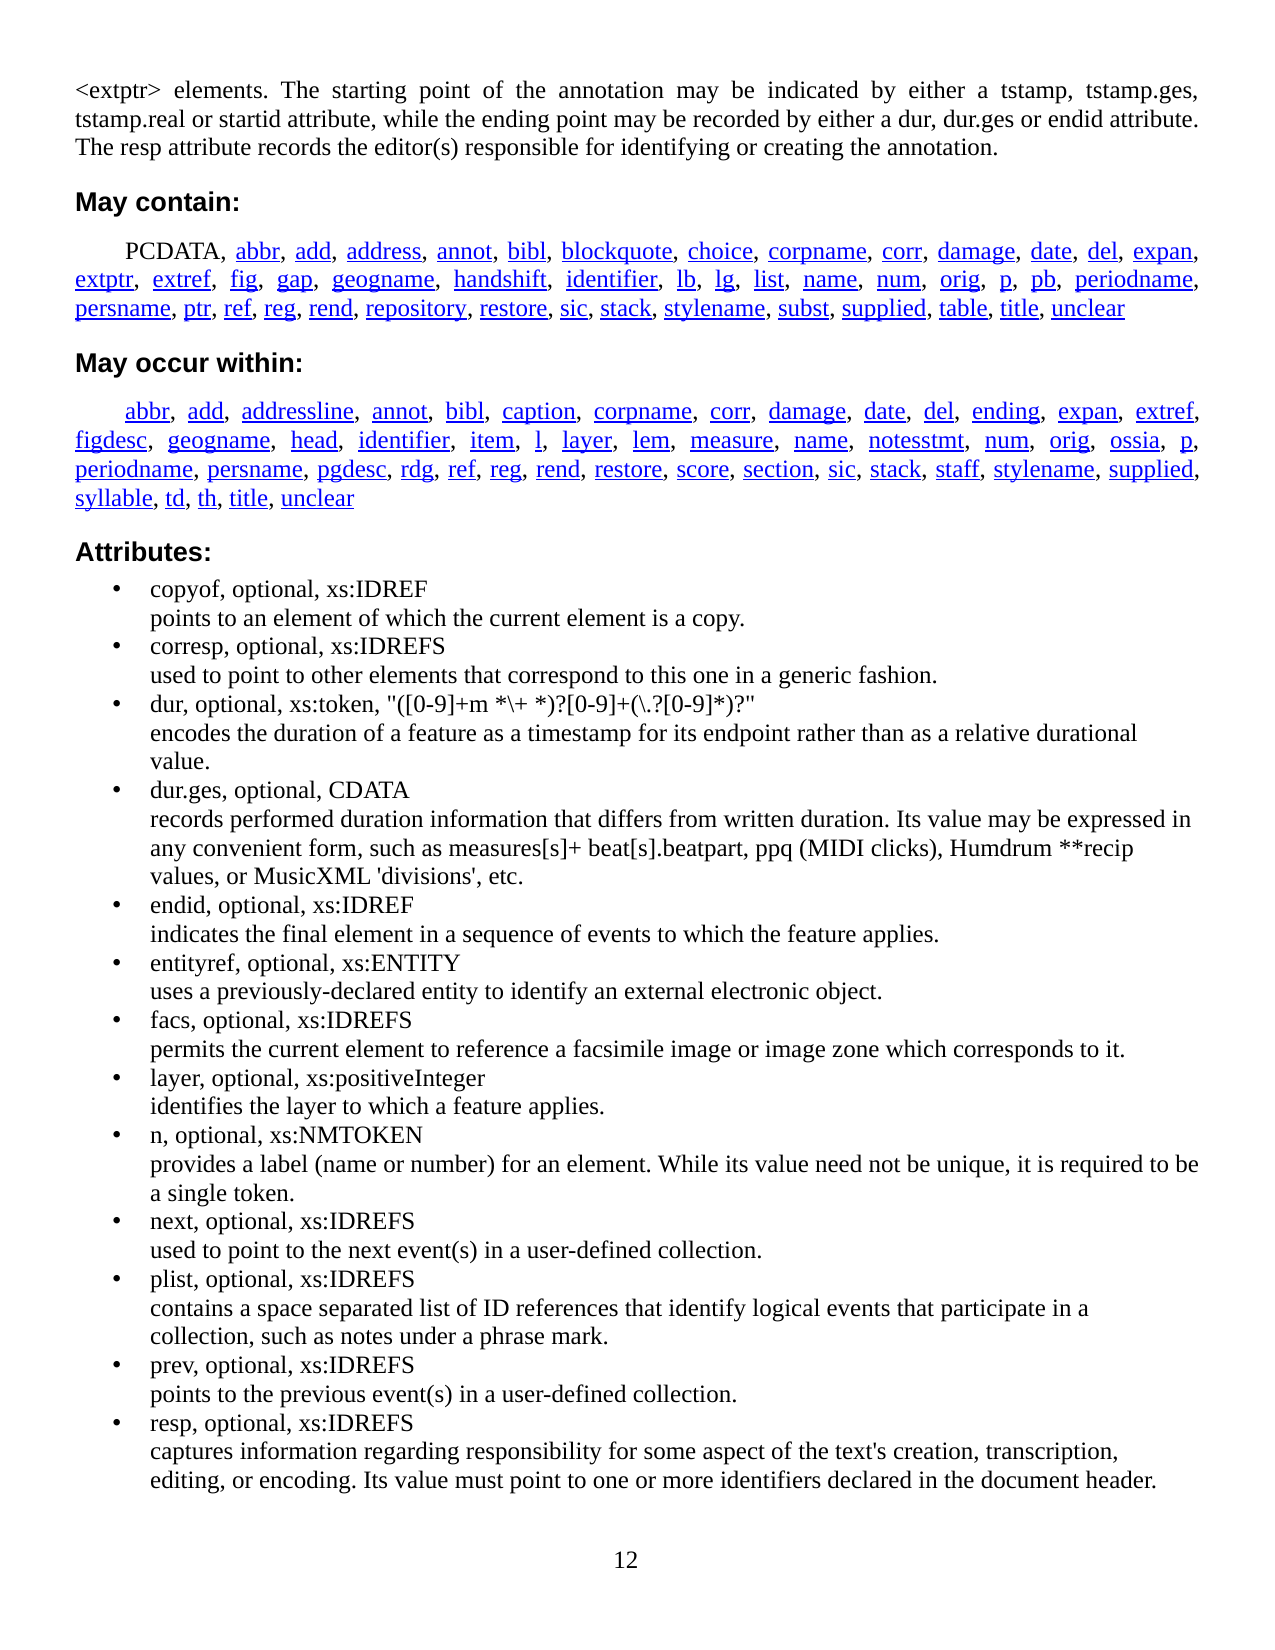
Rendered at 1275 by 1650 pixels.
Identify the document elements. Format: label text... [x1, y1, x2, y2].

list layer, optional, xs:positiveInteger identifies the layer to which a feature applies. [112, 1063, 1200, 1120]
list copyof, optional, xs:IDREF points to an element of which the current element is a copy. [112, 574, 1200, 631]
subtitle Attributes: [75, 536, 1200, 568]
list next, optional, xs:IDREFS used to point to the next event(s) in a user-defined collection. [112, 1206, 1200, 1264]
text PCDATA, abbr, add, address, annot, bibl, blockquote, choice, corpname, corr, damage, date, del, expan, extptr, extref, fig, gap, geogname, handshift, identifier, lb, lg, list, name, num, orig, p, pb, periodname, persname, ptr, ref, reg, rend, repository, restore, sic, stack, stylename, subst, supplied, table, title, unclear [75, 236, 1200, 322]
list prev, optional, xs:IDREFS points to the previous event(s) in a user-defined collection. [112, 1350, 1200, 1408]
list dur, optional, xs:token, "([0-9]+m *\+ *)?[0-9]+(\.?[0-9]*)?" encodes the duration of a feature as a timestamp for its endpoint rather than as a relative durational value. [112, 689, 1200, 775]
list dur.ges, optional, CDATA records performed duration information that differs from written duration. Its value may be expressed in any convenient form, such as measures[s]+ beat[s].beatpart, ppq (MIDI clicks), Humdrum **recip values, or MusicXML 'divisions', etc. [112, 775, 1200, 890]
subtitle May occur within: [75, 347, 1200, 378]
list plist, optional, xs:IDREFS contains a space separated list of ID references that identify logical events that participate in a collection, such as notes under a phrase mark. [112, 1264, 1200, 1350]
list resp, optional, xs:IDREFS captures information regarding responsibility for some aspect of the text's creation, transcription, editing, or encoding. Its value must point to one or more identifiers declared in the document header. [112, 1408, 1200, 1494]
list n, optional, xs:NMTOKEN provides a label (name or number) for an element. While its value need not be unique, it is required to be a single token. [112, 1120, 1200, 1206]
list endid, optional, xs:IDREF indicates the final element in a sequence of events to which the feature applies. [112, 890, 1200, 948]
list entityref, optional, xs:ENTITY uses a previously-declared entity to identify an external electronic object. [112, 948, 1200, 1005]
text abbr, add, addressline, annot, bibl, caption, corpname, corr, damage, date, del, ending, expan, extref, figdesc, geogname, head, identifier, item, l, layer, lem, measure, name, notesstmt, num, orig, ossia, p, periodname, persname, pgdesc, rdg, ref, reg, rend, restore, score, section, sic, stack, staff, stylename, supplied, syllable, td, th, title, unclear [75, 396, 1200, 511]
subtitle May contain: [75, 186, 1200, 217]
text <extptr> elements. The starting point of the annotation may be indicated by either a tstamp, tstamp.ges, tstamp.real or startid attribute, while the ending point may be recorded by either a dur, dur.ges or endid attribute. The resp attribute records the editor(s) responsible for identifying or creating the annotation. [75, 75, 1200, 161]
list facs, optional, xs:IDREFS permits the current element to reference a facsimile image or image zone which corresponds to it. [112, 1005, 1200, 1063]
list corresp, optional, xs:IDREFS used to point to other elements that correspond to this one in a generic fashion. [112, 631, 1200, 689]
